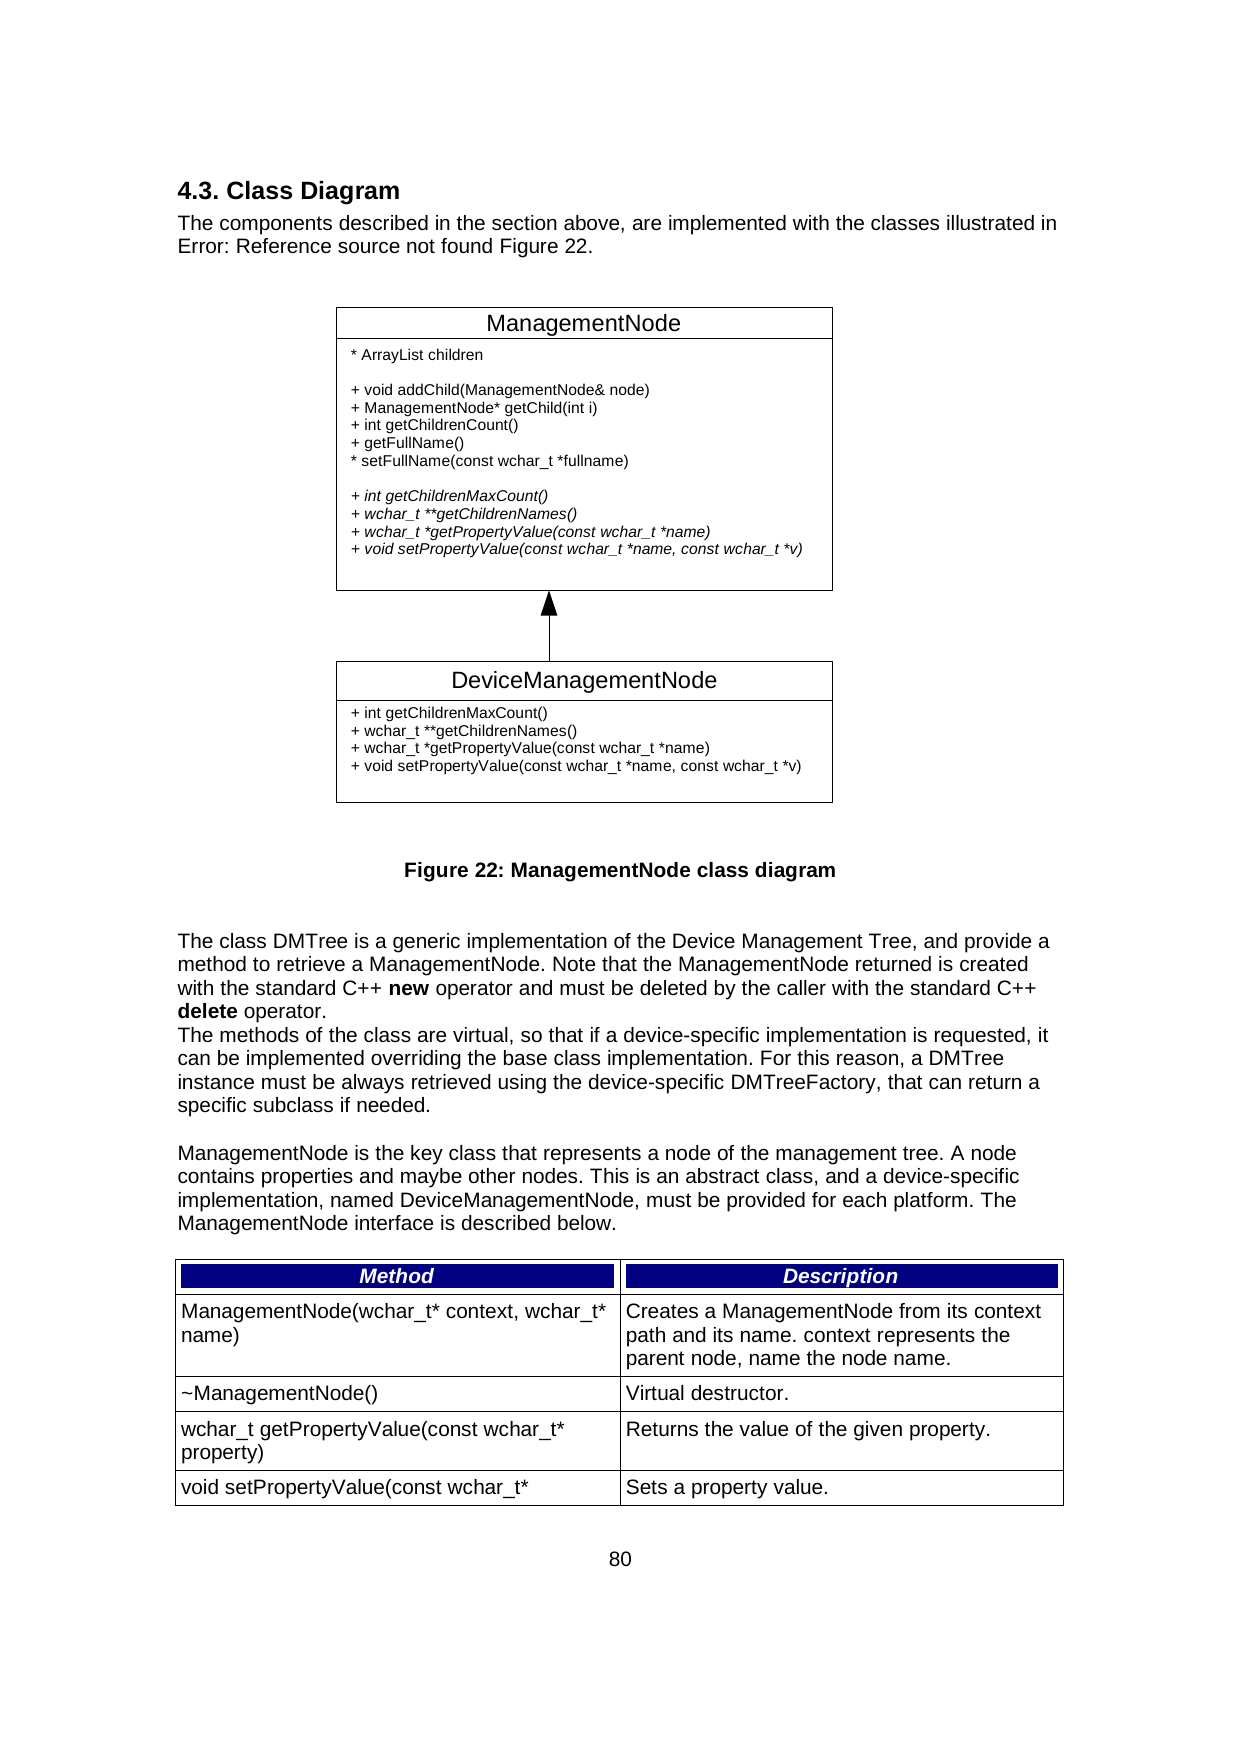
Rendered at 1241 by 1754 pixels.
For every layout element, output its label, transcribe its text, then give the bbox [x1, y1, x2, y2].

text The class DMTree is a generic implementation of the Device Management Tree, and provide a method to retrieve a ManagementNode. Note that the ManagementNode returned is created with the standard C++ new operator and must be deleted by the caller with the standard C++ delete operator. [177, 929, 1063, 1023]
table_cell void setPropertyValue(const wchar_t* [176, 1471, 620, 1505]
table_cell Virtual destructor. [621, 1377, 1063, 1411]
text The methods of the class are virtual, so that if a device-specific implementation is requested, it can be implemented overriding the base class implementation. For this reason, a DMTree instance must be always retrieved using the device-specific DMTreeFactory, that can return a specific subclass if needed. [177, 1023, 1063, 1117]
text Figure 22: ManagementNode class diagram [297, 326, 944, 882]
table_header Method [176, 1260, 620, 1294]
subtitle Class Diagram [177, 177, 1063, 205]
table_cell Returns the value of the given property. [621, 1412, 1063, 1470]
table_cell wchar_t getPropertyValue(const wchar_t* property) [176, 1412, 620, 1470]
table_cell Sets a property value. [621, 1471, 1063, 1505]
text ManagementNode is the key class that represents a node of the management tree. A node contains properties and maybe other nodes. This is an abstract class, and a device-specific implementation, named DeviceManagementNode, must be provided for each platform. The ManagementNode interface is described below. [177, 1141, 1063, 1235]
table_cell ManagementNode(wchar_t* context, wchar_t* name) [176, 1295, 620, 1376]
text The components described in the section above, are implemented with the classes illustrated in Error: Reference source not found Figure 22. [177, 211, 1063, 258]
table_cell Creates a ManagementNode from its context path and its name. context represents the parent node, name the node name. [621, 1295, 1063, 1376]
table_header Description [621, 1260, 1063, 1294]
table_cell ~ManagementNode() [176, 1377, 620, 1411]
